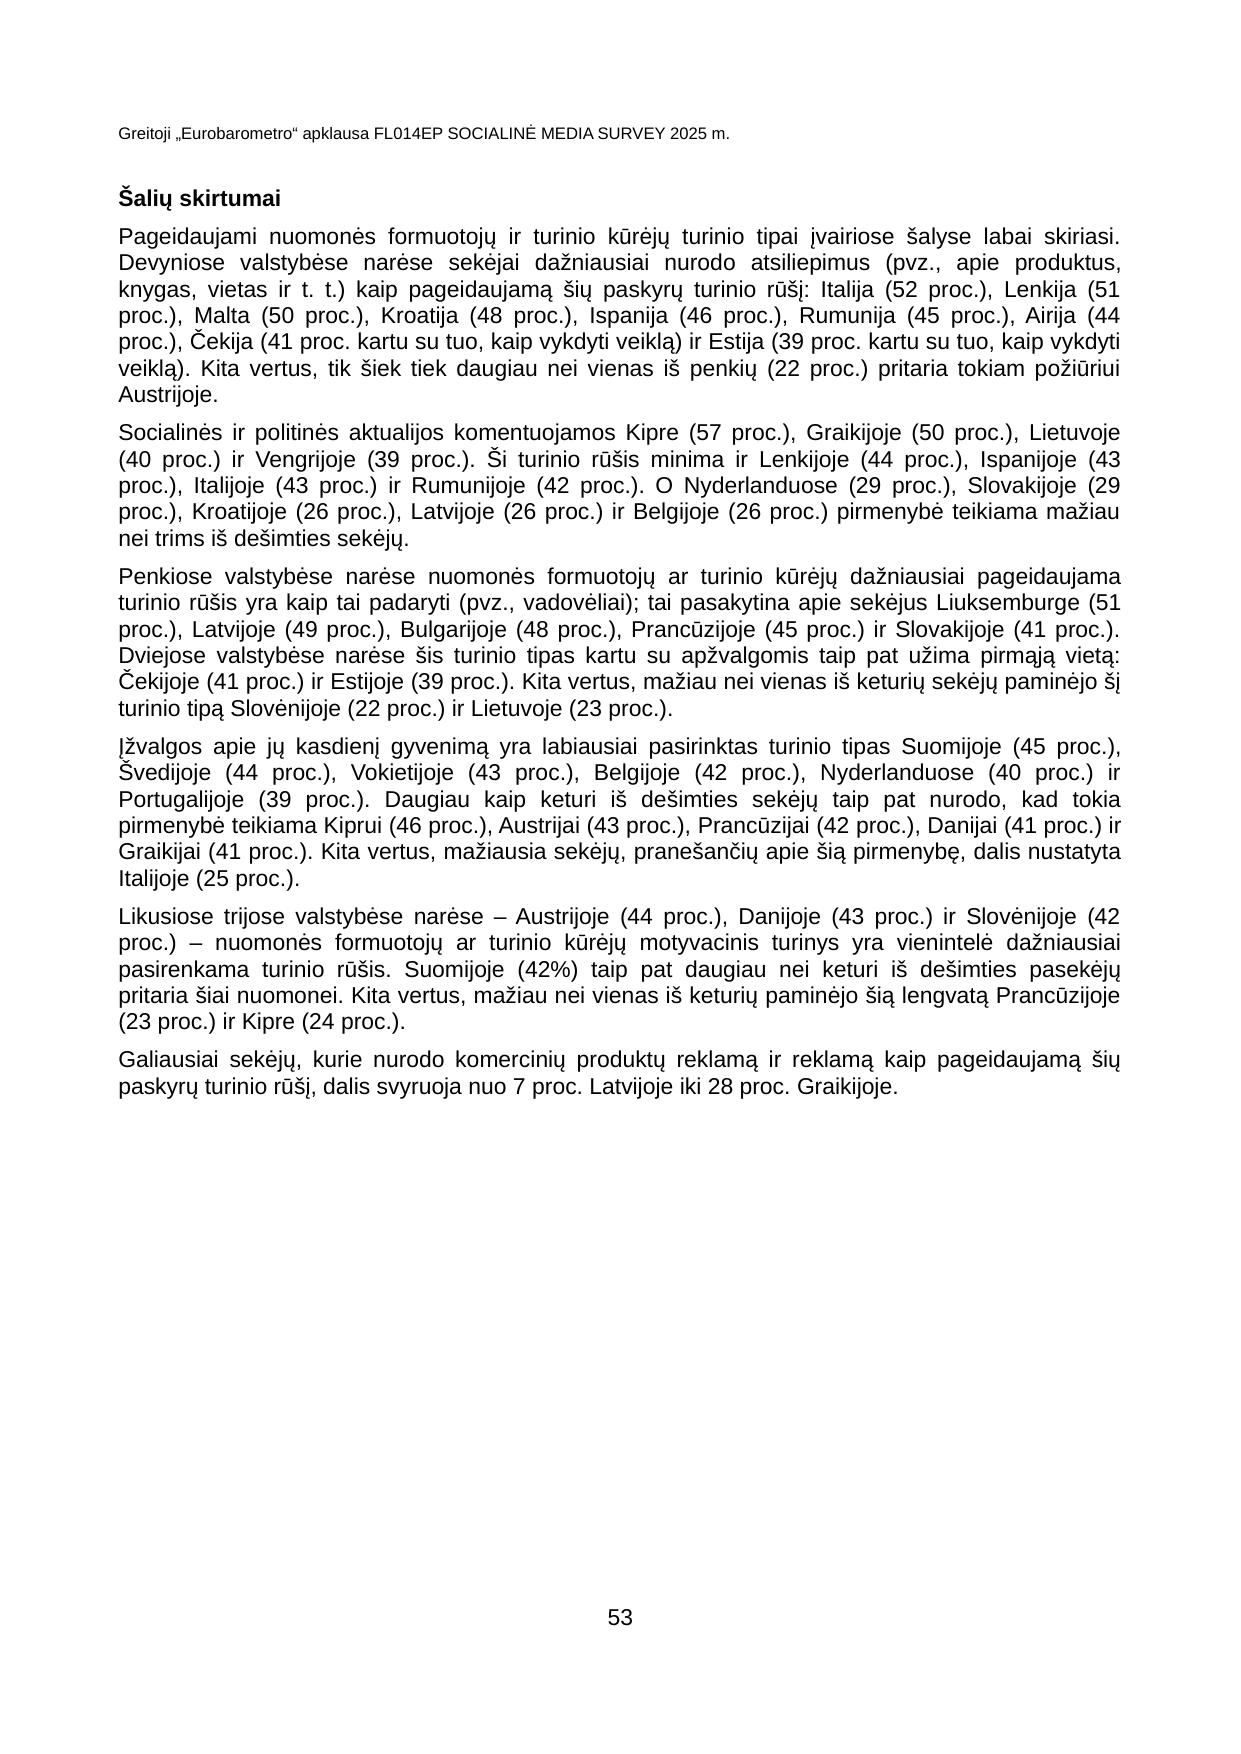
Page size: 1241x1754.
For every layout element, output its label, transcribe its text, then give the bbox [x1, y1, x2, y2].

text Galiausiai sekėjų, kurie nurodo komercinių produktų reklamą ir reklamą kaip pageidaujamą šių paskyrų turinio rūšį, dalis svyruoja nuo 7 proc. Latvijoje iki 28 proc. Graikijoje. [118, 1046, 1122, 1099]
text Pageidaujami nuomonės formuotojų ir turinio kūrėjų turinio tipai įvairiose šalyse labai skiriasi. Devyniose valstybėse narėse sekėjai dažniausiai nurodo atsiliepimus (pvz., apie produktus, knygas, vietas ir t. t.) kaip pageidaujamą šių paskyrų turinio rūšį: Italija (52 proc.), Lenkija (51 proc.), Malta (50 proc.), Kroatija (48 proc.), Ispanija (46 proc.), Rumunija (45 proc.), Airija (44 proc.), Čekija (41 proc. kartu su tuo, kaip vykdyti veiklą) ir Estija (39 proc. kartu su tuo, kaip vykdyti veiklą). Kita vertus, tik šiek tiek daugiau nei vienas iš penkių (22 proc.) pritaria tokiam požiūriui Austrijoje. [118, 223, 1122, 407]
text Likusiose trijose valstybėse narėse – Austrijoje (44 proc.), Danijoje (43 proc.) ir Slovėnijoje (42 proc.) – nuomonės formuotojų ar turinio kūrėjų motyvacinis turinys yra vienintelė dažniausiai pasirenkama turinio rūšis. Suomijoje (42%) taip pat daugiau nei keturi iš dešimties pasekėjų pritaria šiai nuomonei. Kita vertus, mažiau nei vienas iš keturių paminėjo šią lengvatą Prancūzijoje (23 proc.) ir Kipre (24 proc.). [118, 903, 1122, 1034]
text Įžvalgos apie jų kasdienį gyvenimą yra labiausiai pasirinktas turinio tipas Suomijoje (45 proc.), Švedijoje (44 proc.), Vokietijoje (43 proc.), Belgijoje (42 proc.), Nyderlanduose (40 proc.) ir Portugalijoje (39 proc.). Daugiau kaip keturi iš dešimties sekėjų taip pat nurodo, kad tokia pirmenybė teikiama Kiprui (46 proc.), Austrijai (43 proc.), Prancūzijai (42 proc.), Danijai (41 proc.) ir Graikijai (41 proc.). Kita vertus, mažiausia sekėjų, pranešančių apie šią pirmenybę, dalis nustatyta Italijoje (25 proc.). [118, 733, 1122, 891]
text Penkiose valstybėse narėse nuomonės formuotojų ar turinio kūrėjų dažniausiai pageidaujama turinio rūšis yra kaip tai padaryti (pvz., vadovėliai); tai pasakytina apie sekėjus Liuksemburge (51 proc.), Latvijoje (49 proc.), Bulgarijoje (48 proc.), Prancūzijoje (45 proc.) ir Slovakijoje (41 proc.). Dviejose valstybėse narėse šis turinio tipas kartu su apžvalgomis taip pat užima pirmąją vietą: Čekijoje (41 proc.) ir Estijoje (39 proc.). Kita vertus, mažiau nei vienas iš keturių sekėjų paminėjo šį turinio tipą Slovėnijoje (22 proc.) ir Lietuvoje (23 proc.). [118, 563, 1122, 721]
text Socialinės ir politinės aktualijos komentuojamos Kipre (57 proc.), Graikijoje (50 proc.), Lietuvoje (40 proc.) ir Vengrijoje (39 proc.). Ši turinio rūšis minima ir Lenkijoje (44 proc.), Ispanijoje (43 proc.), Italijoje (43 proc.) ir Rumunijoje (42 proc.). O Nyderlanduose (29 proc.), Slovakijoje (29 proc.), Kroatijoje (26 proc.), Latvijoje (26 proc.) ir Belgijoje (26 proc.) pirmenybė teikiama mažiau nei trims iš dešimties sekėjų. [118, 419, 1122, 551]
text Šalių skirtumai [118, 184, 1122, 211]
